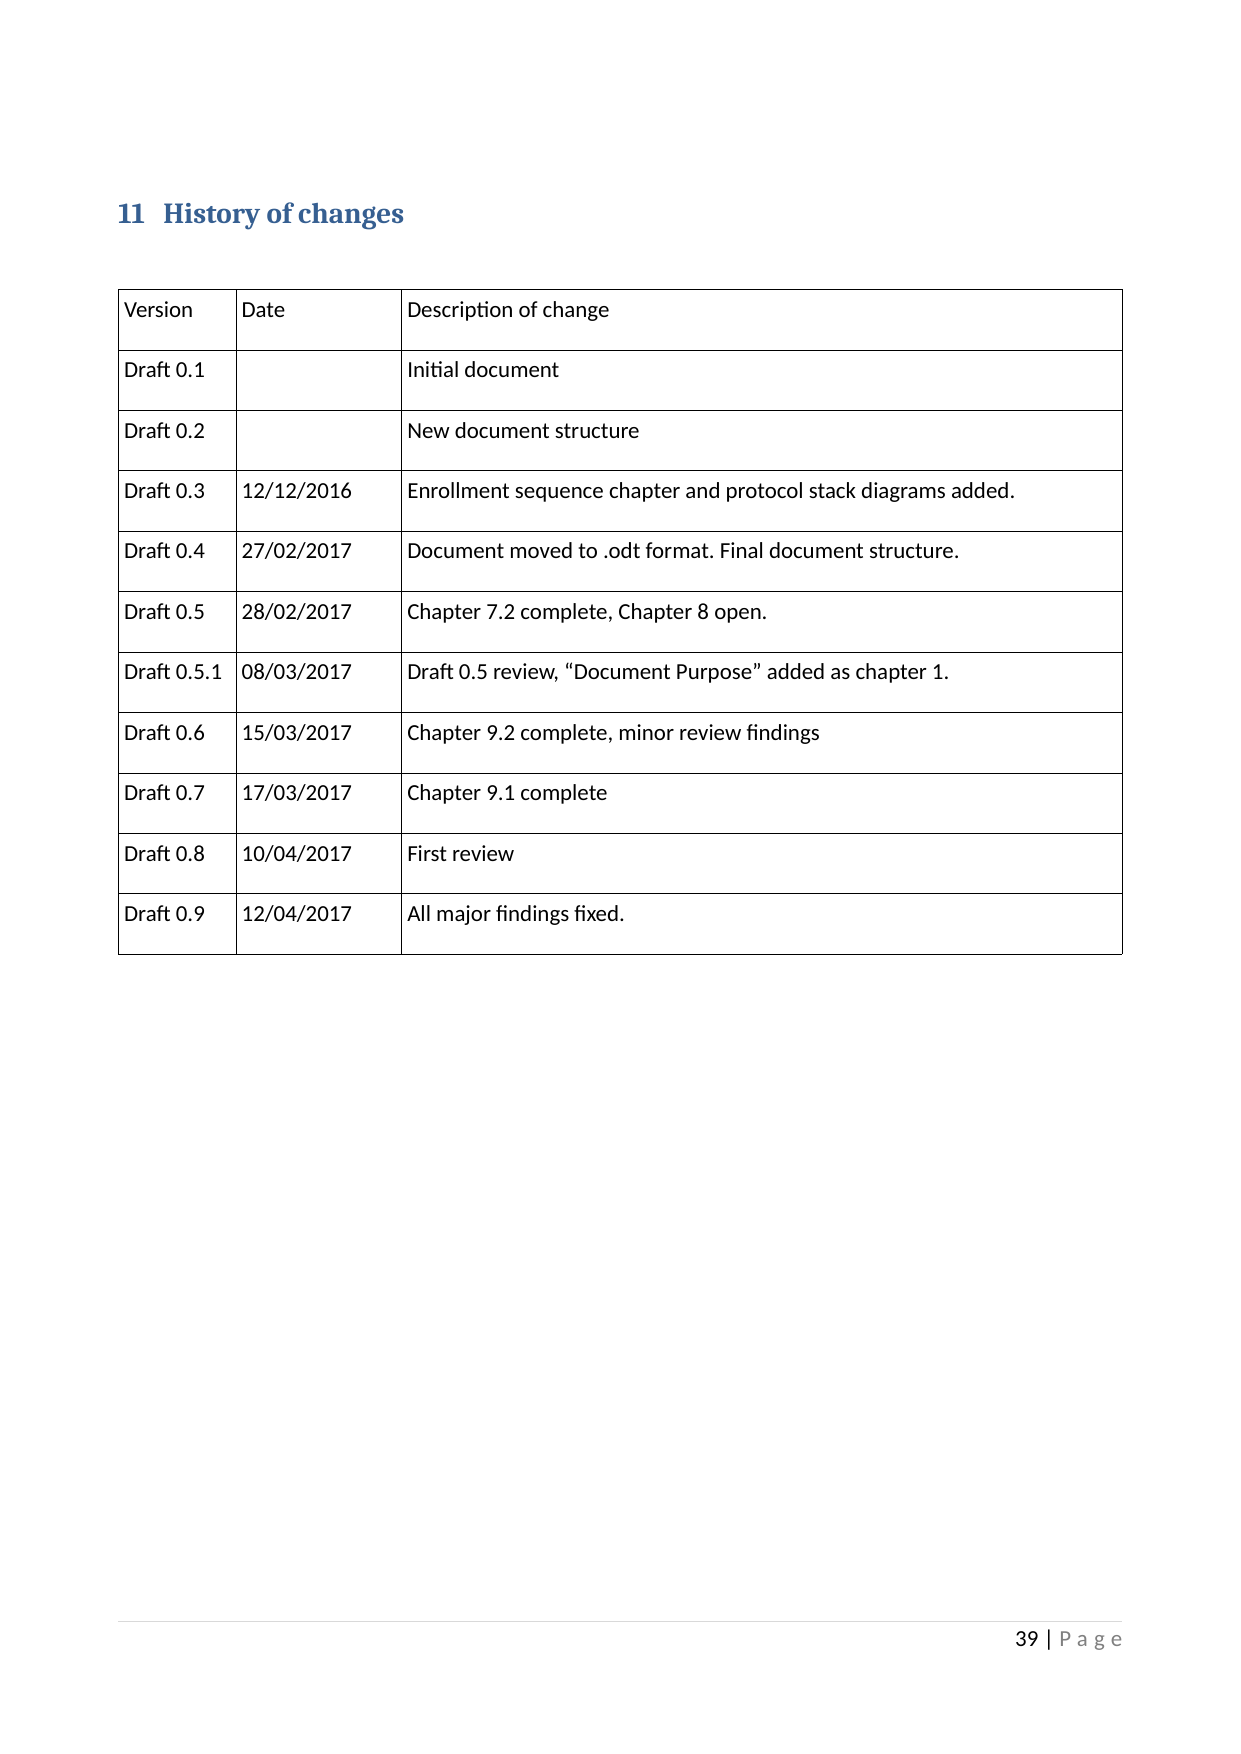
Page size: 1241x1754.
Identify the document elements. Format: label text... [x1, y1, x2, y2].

table_cell Initial document [402, 351, 1122, 410]
table_cell Draft 0.7 [119, 774, 236, 833]
table_cell [237, 411, 401, 470]
table_header Description of change [402, 290, 1122, 349]
table_cell 12/04/2017 [237, 894, 401, 954]
table_cell First review [402, 834, 1122, 893]
table_cell 28/02/2017 [237, 592, 401, 652]
table_cell New document structure [402, 411, 1122, 470]
table_cell 12/12/2016 [237, 471, 401, 531]
table_cell Draft 0.3 [119, 471, 236, 531]
subtitle History of changes [118, 198, 1122, 231]
table_cell Draft 0.6 [119, 713, 236, 772]
table_cell 10/04/2017 [237, 834, 401, 893]
table_cell 08/03/2017 [237, 653, 401, 712]
table_cell 17/03/2017 [237, 774, 401, 833]
table_cell Draft 0.5.1 [119, 653, 236, 712]
table_cell Draft 0.4 [119, 532, 236, 591]
table_cell Draft 0.5 [119, 592, 236, 652]
table_cell Draft 0.5 review, “Document Purpose” added as chapter 1. [402, 653, 1122, 712]
table_cell Chapter 9.2 complete, minor review findings [402, 713, 1122, 772]
table_cell [237, 351, 401, 410]
table_cell Draft 0.1 [119, 351, 236, 410]
table_cell Draft 0.8 [119, 834, 236, 893]
table_cell 27/02/2017 [237, 532, 401, 591]
table_cell Draft 0.9 [119, 894, 236, 954]
table_cell Draft 0.2 [119, 411, 236, 470]
table_cell Chapter 7.2 complete, Chapter 8 open. [402, 592, 1122, 652]
table_cell Enrollment sequence chapter and protocol stack diagrams added. [402, 471, 1122, 531]
table_cell Document moved to .odt format. Final document structure. [402, 532, 1122, 591]
table_header Version [119, 290, 236, 349]
table_cell Chapter 9.1 complete [402, 774, 1122, 833]
table_cell All major findings fixed. [402, 894, 1122, 954]
table_header Date [237, 290, 401, 349]
table_cell 15/03/2017 [237, 713, 401, 772]
